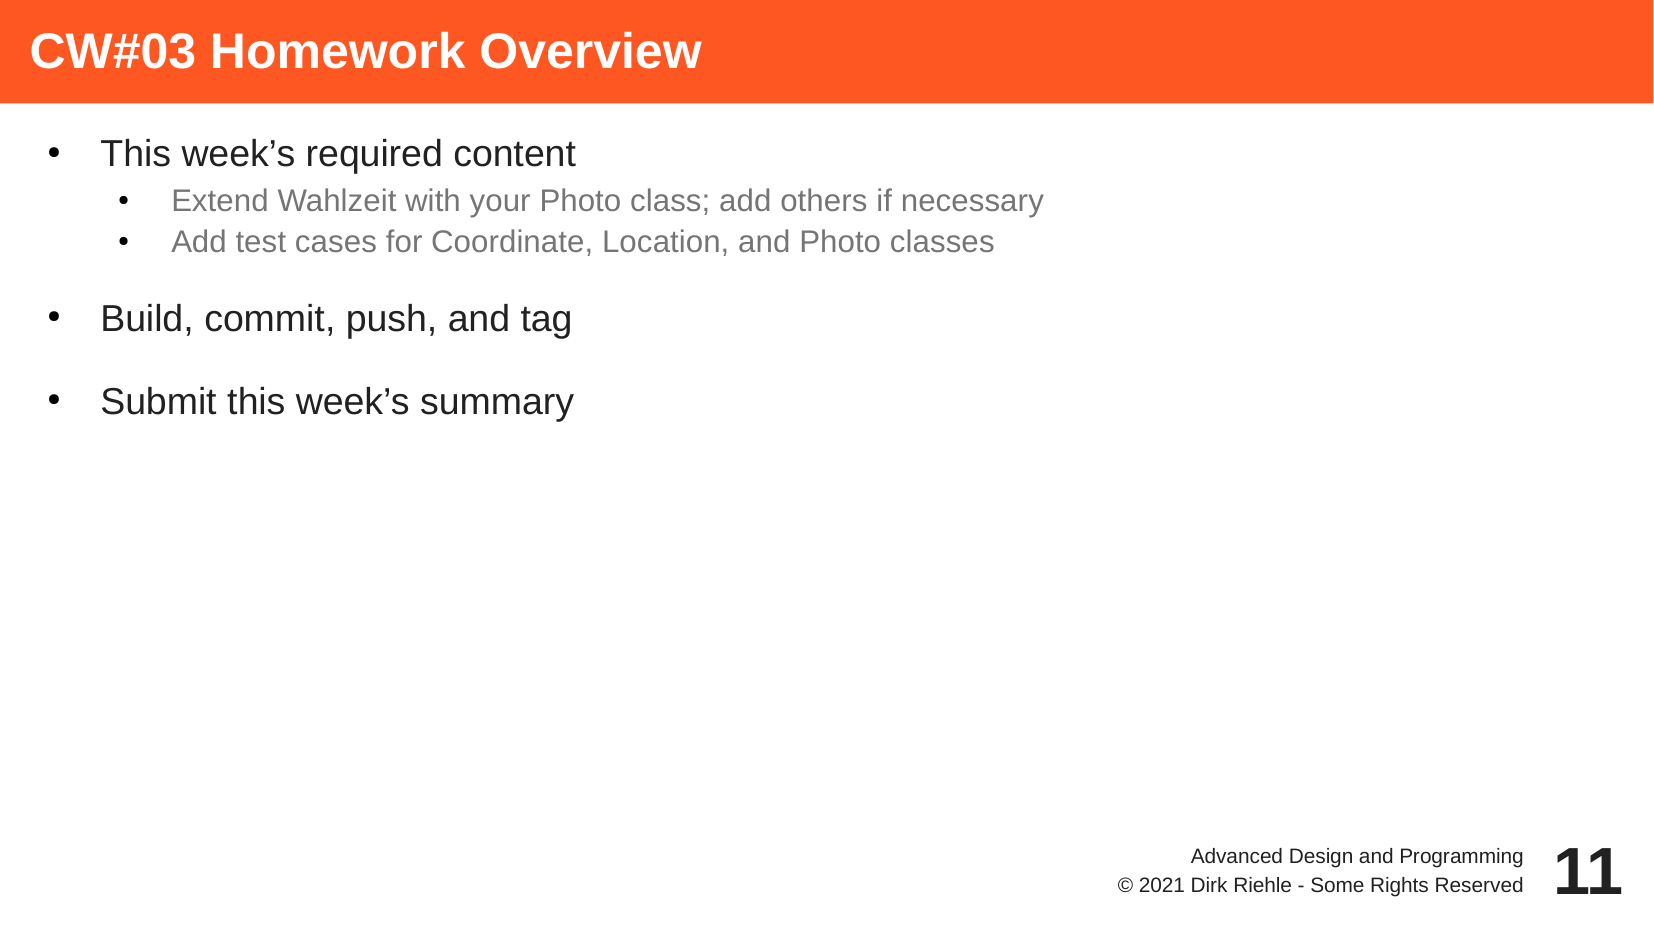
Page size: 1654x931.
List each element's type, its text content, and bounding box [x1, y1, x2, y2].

title CW#03 Homework Overview [0, 0, 1654, 104]
list This week’s required content Extend Wahlzeit with your Photo class; add others if necessary Add test cases for Coordinate, Location, and Photo classes Build, commit, push, and tag Submit this week’s summary [29, 132, 1625, 813]
